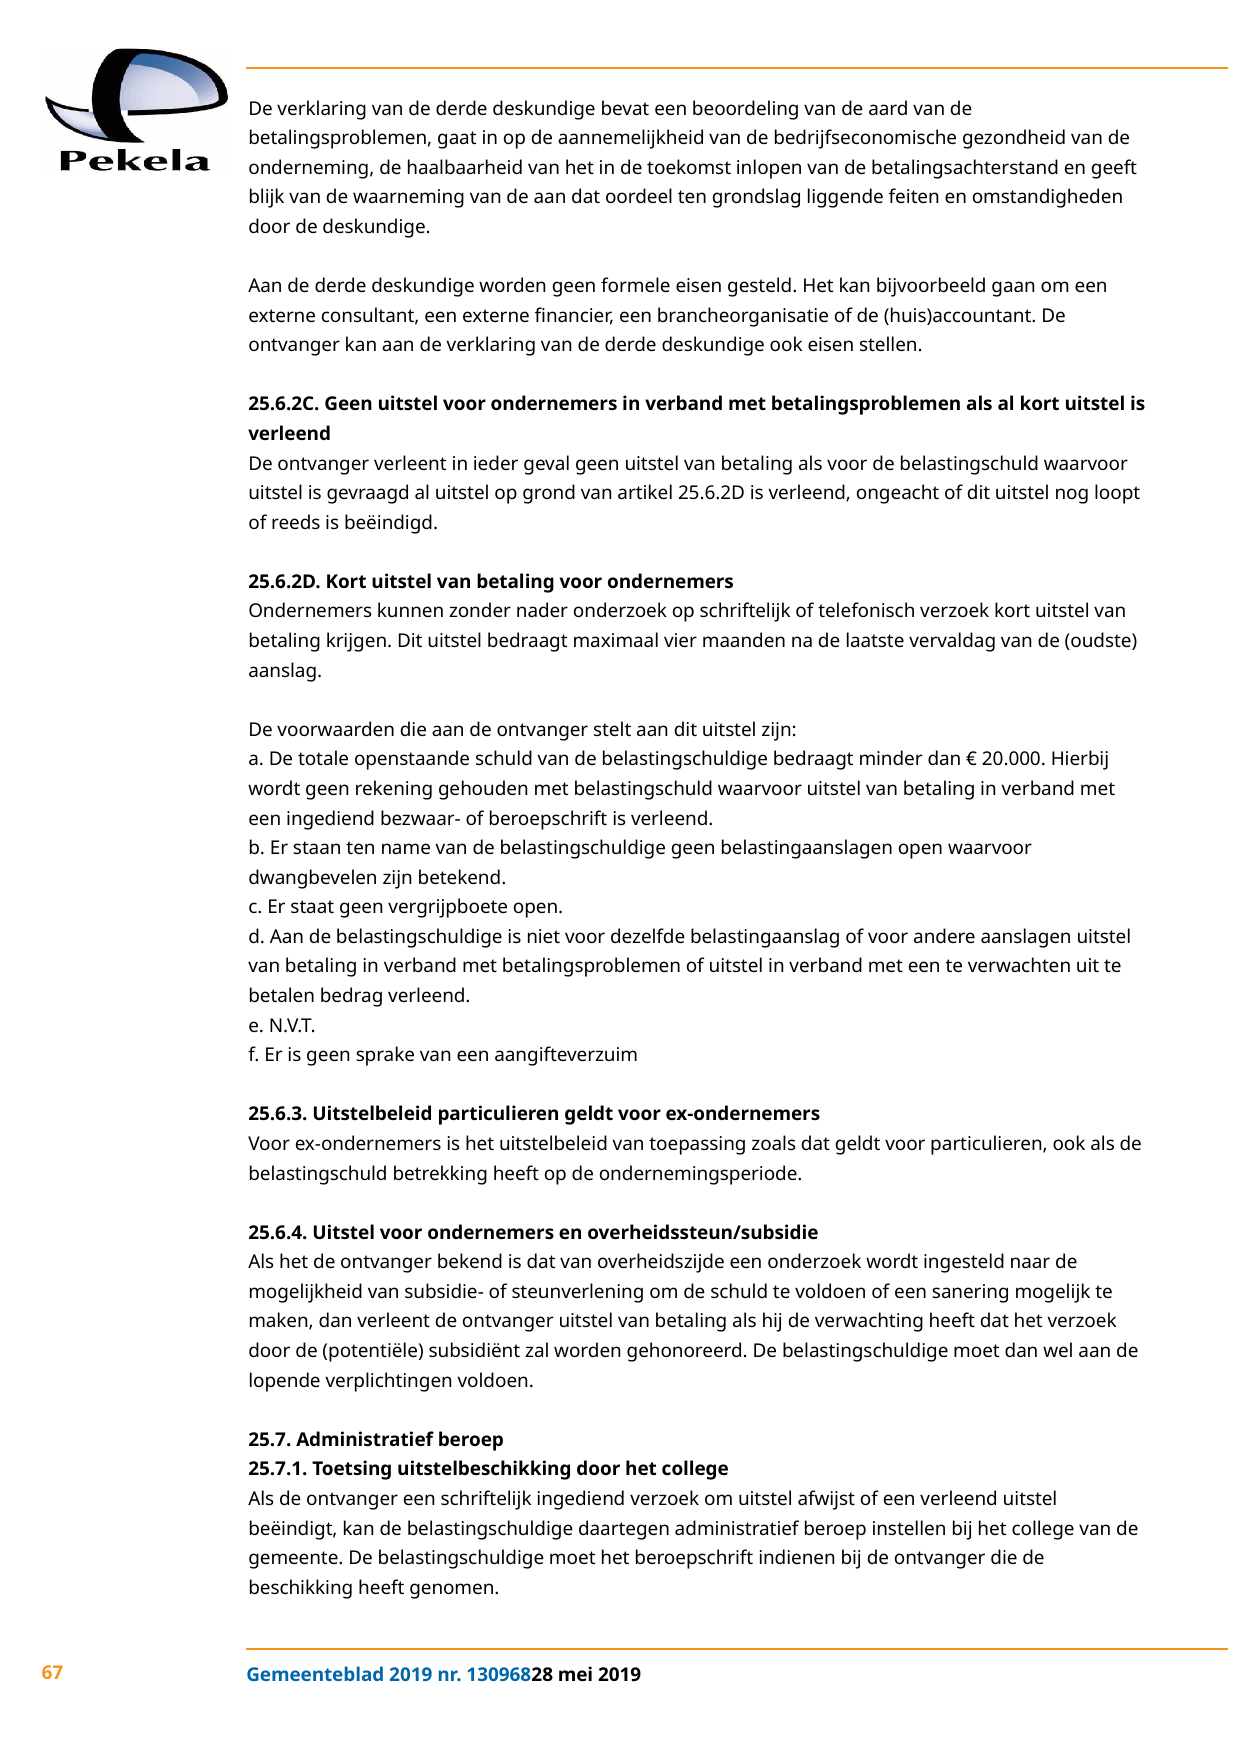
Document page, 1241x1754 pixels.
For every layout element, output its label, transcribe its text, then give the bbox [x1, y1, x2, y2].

text d. Aan de belastingschuldige is niet voor dezelfde belastingaanslag of voor andere aanslagen uitstel van betaling in verband met betalingsproblemen of uitstel in verband met een te verwachten uit te betalen bedrag verleend. [248, 923, 1152, 1008]
text a. De totale openstaande schuld van de belastingschuldige bedraagt minder dan € 20.000. Hierbij wordt geen rekening gehouden met belastingschuld waarvoor uitstel van betaling in verband met een ingediend bezwaar- of beroepschrift is verleend. [248, 746, 1152, 831]
text Aan de derde deskundige worden geen formele eisen gesteld. Het kan bijvoorbeeld gaan om een externe consultant, een externe financier, een brancheorganisatie of de (huis)accountant. De ontvanger kan aan de verklaring van de derde deskundige ook eisen stellen. [248, 272, 1152, 357]
text 25.6.4. Uitstel voor ondernemers en overheidssteun/subsidie [248, 1219, 1152, 1245]
text 25.6.2C. Geen uitstel voor ondernemers in verband met betalingsproblemen als al kort uitstel is verleend [248, 391, 1152, 446]
text Voor ex-ondernemers is het uitstelbeleid van toepassing zoals dat geldt voor particulieren, ook als de belastingschuld betrekking heeft op de ondernemingsperiode. [248, 1130, 1152, 1186]
text De ontvanger verleent in ieder geval geen uitstel van betaling als voor de belastingschuld waarvoor uitstel is gevraagd al uitstel op grond van artikel 25.6.2D is verleend, ongeacht of dit uitstel nog loopt of reeds is beëindigd. [248, 450, 1152, 535]
text 25.7. Administratief beroep [248, 1426, 1152, 1452]
text De voorwaarden die aan de ontvanger stelt aan dit uitstel zijn: [248, 716, 1152, 742]
text c. Er staat geen vergrijpboete open. [248, 893, 1152, 919]
text 25.6.3. Uitstelbeleid particulieren geldt voor ex-ondernemers [248, 1101, 1152, 1126]
picture [41, 47, 231, 172]
text De verklaring van de derde deskundige bevat een beoordeling van de aard van de betalingsproblemen, gaat in op de aannemelijkheid van de bedrijfseconomische gezondheid van de onderneming, de haalbaarheid van het in de toekomst inlopen van de betalingsachterstand en geeft blijk van de waarneming van de aan dat oordeel ten grondslag liggende feiten en omstandigheden door de deskundige. [248, 95, 1152, 239]
text b. Er staan ten name van de belastingschuldige geen belastingaanslagen open waarvoor dwangbevelen zijn betekend. [248, 834, 1152, 890]
text Als het de ontvanger bekend is dat van overheidszijde een onderzoek wordt ingesteld naar de mogelijkheid van subsidie- of steunverlening om de schuld te voldoen of een sanering mogelijk te maken, dan verleent de ontvanger uitstel van betaling als hij de verwachting heeft dat het verzoek door de (potentiële) subsidiënt zal worden gehonoreerd. De belastingschuldige moet dan wel aan de lopende verplichtingen voldoen. [248, 1248, 1152, 1393]
text f. Er is geen sprake van een aangifteverzuim [248, 1041, 1152, 1067]
text Ondernemers kunnen zonder nader onderzoek op schriftelijk of telefonisch verzoek kort uitstel van betaling krijgen. Dit uitstel bedraagt maximaal vier maanden na de laatste vervaldag van de (oudste) aanslag. [248, 598, 1152, 683]
text e. N.V.T. [248, 1012, 1152, 1038]
text Als de ontvanger een schriftelijk ingediend verzoek om uitstel afwijst of een verleend uitstel beëindigt, kan de belastingschuldige daartegen administratief beroep instellen bij het college van de gemeente. De belastingschuldige moet het beroepschrift indienen bij de ontvanger die de beschikking heeft genomen. [248, 1485, 1152, 1600]
text 25.6.2D. Kort uitstel van betaling voor ondernemers [248, 568, 1152, 594]
text 25.7.1. Toetsing uitstelbeschikking door het college [248, 1456, 1152, 1481]
